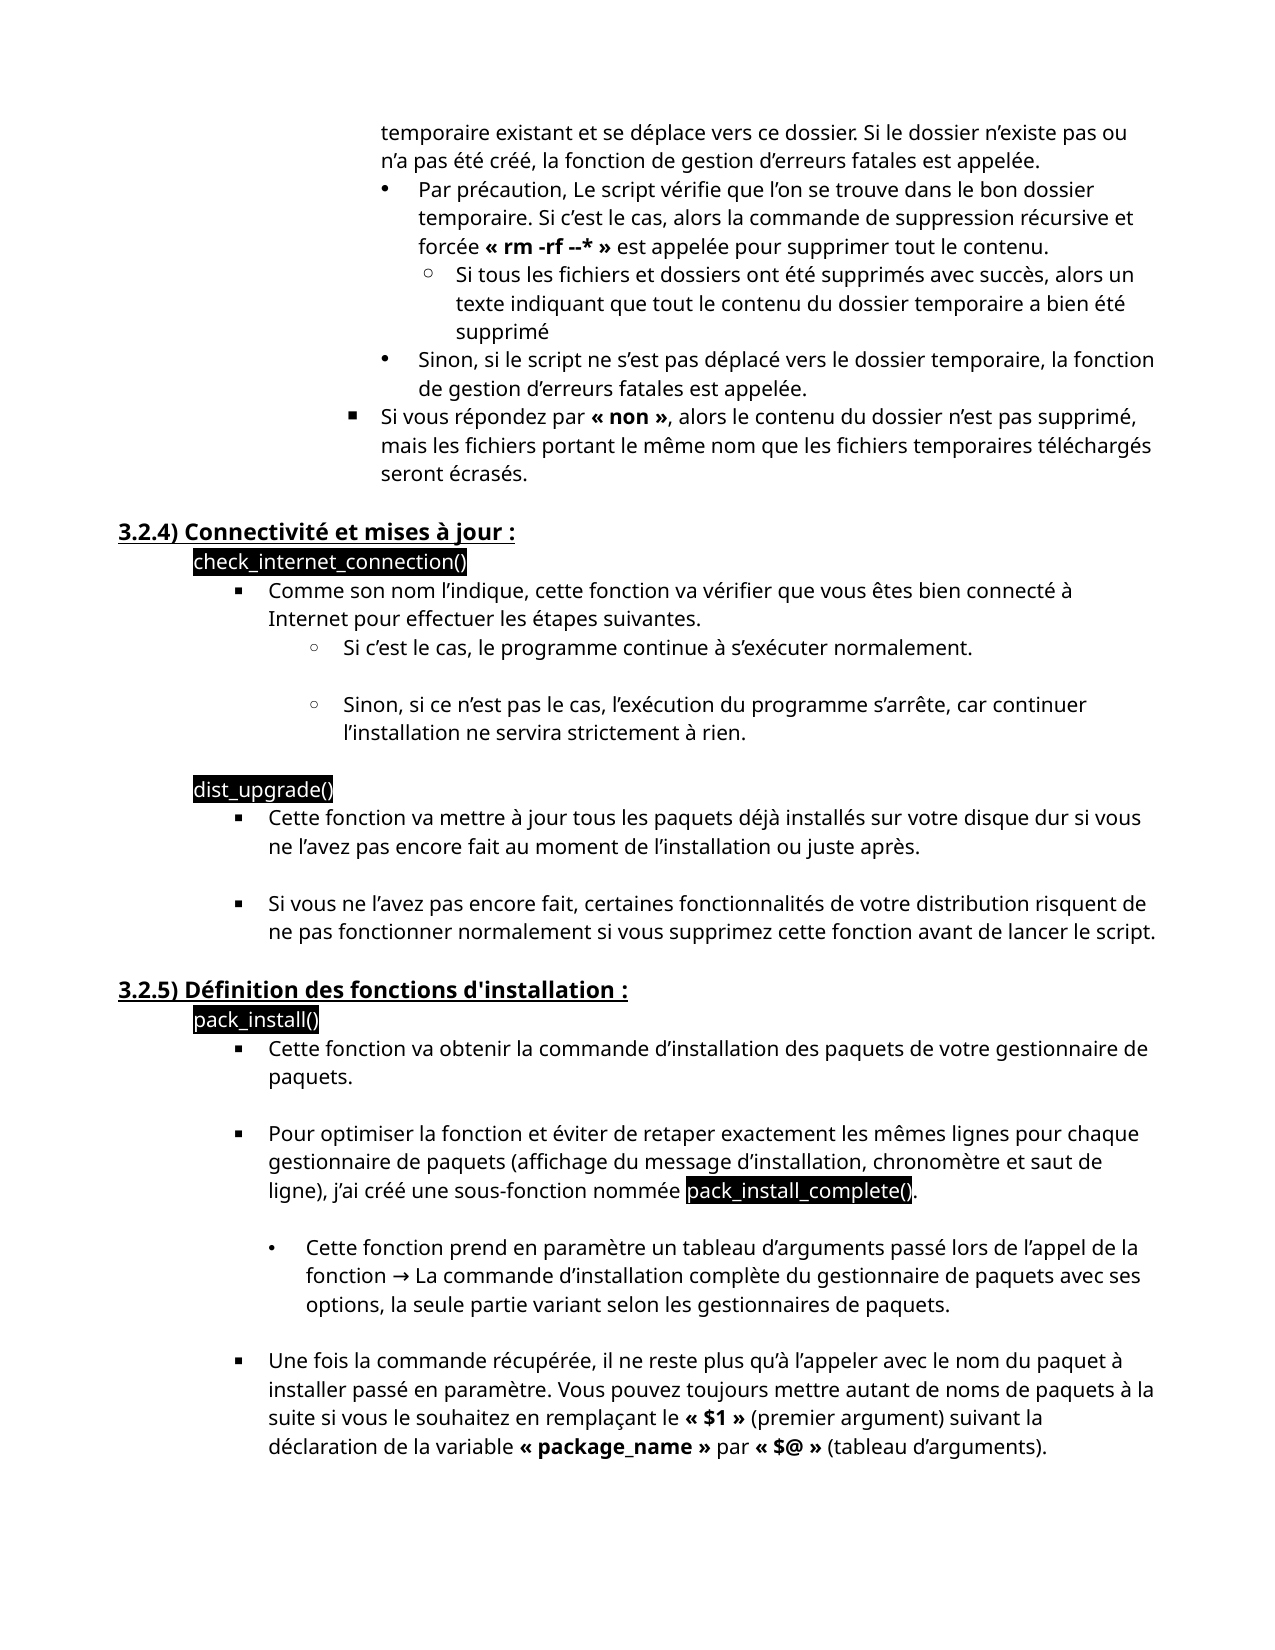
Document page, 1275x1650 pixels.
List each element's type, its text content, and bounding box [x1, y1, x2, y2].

list dist_upgrade() [156, 775, 1157, 803]
list Si vous ne l’avez pas encore fait, certaines fonctionnalités de votre distribution risquent de ne pas fonctionner normalement si vous supprimez cette fonction avant de lancer le script. [231, 889, 1157, 946]
list Si vous répondez par « non », alors le contenu du dossier n’est pas supprimé, mais les fichiers portant le même nom que les fichiers temporaires téléchargés seront écrasés. [343, 402, 1157, 488]
list Cette fonction va mettre à jour tous les paquets déjà installés sur votre disque dur si vous ne l’avez pas encore fait au moment de l’installation ou juste après. [231, 803, 1157, 860]
list pack_install() [156, 1005, 1157, 1034]
list Comme son nom l’indique, cette fonction va vérifier que vous êtes bien connecté à Internet pour effectuer les étapes suivantes. [231, 576, 1157, 633]
list Cette fonction va obtenir la commande d’installation des paquets de votre gestionnaire de paquets. [231, 1034, 1157, 1091]
text 3.2.4) Connectivité et mises à jour : [118, 516, 1157, 547]
list Cette fonction prend en paramètre un tableau d’arguments passé lors de l’appel de la fonction → La commande d’installation complète du gestionnaire de paquets avec ses options, la seule partie variant selon les gestionnaires de paquets. [268, 1233, 1157, 1318]
list Par précaution, Le script vérifie que l’on se trouve dans le bon dossier temporaire. Si c’est le cas, alors la commande de suppression récursive et forcée « rm -rf --* » est appelée pour supprimer tout le contenu. [381, 175, 1157, 260]
list Pour optimiser la fonction et éviter de retaper exactement les mêmes lignes pour chaque gestionnaire de paquets (affichage du message d’installation, chronomètre et saut de ligne), j’ai créé une sous-fonction nommée pack_install_complete(). [231, 1119, 1157, 1204]
list Sinon, si ce n’est pas le cas, l’exécution du programme s’arrête, car continuer l’installation ne servira strictement à rien. [306, 690, 1157, 747]
list check_internet_connection() [156, 547, 1157, 576]
list Sinon, si le script ne s’est pas déplacé vers le dossier temporaire, la fonction de gestion d’erreurs fatales est appelée. [381, 346, 1157, 402]
list Si tous les fichiers et dossiers ont été supprimés avec succès, alors un texte indiquant que tout le contenu du dossier temporaire a bien été supprimé [418, 260, 1157, 346]
list Une fois la commande récupérée, il ne reste plus qu’à l’appeler avec le nom du paquet à installer passé en paramètre. Vous pouvez toujours mettre autant de noms de paquets à la suite si vous le souhaitez en remplaçant le « $1 » (premier argument) suivant la déclaration de la variable « package_name » par « $@ » (tableau d’arguments). [231, 1347, 1157, 1460]
list Si c’est le cas, le programme continue à s’exécuter normalement. [306, 633, 1157, 661]
text 3.2.5) Définition des fonctions d'installation : [118, 974, 1157, 1005]
list temporaire existant et se déplace vers ce dossier. Si le dossier n’existe pas ou n’a pas été créé, la fonction de gestion d’erreurs fatales est appelée. [343, 118, 1157, 175]
